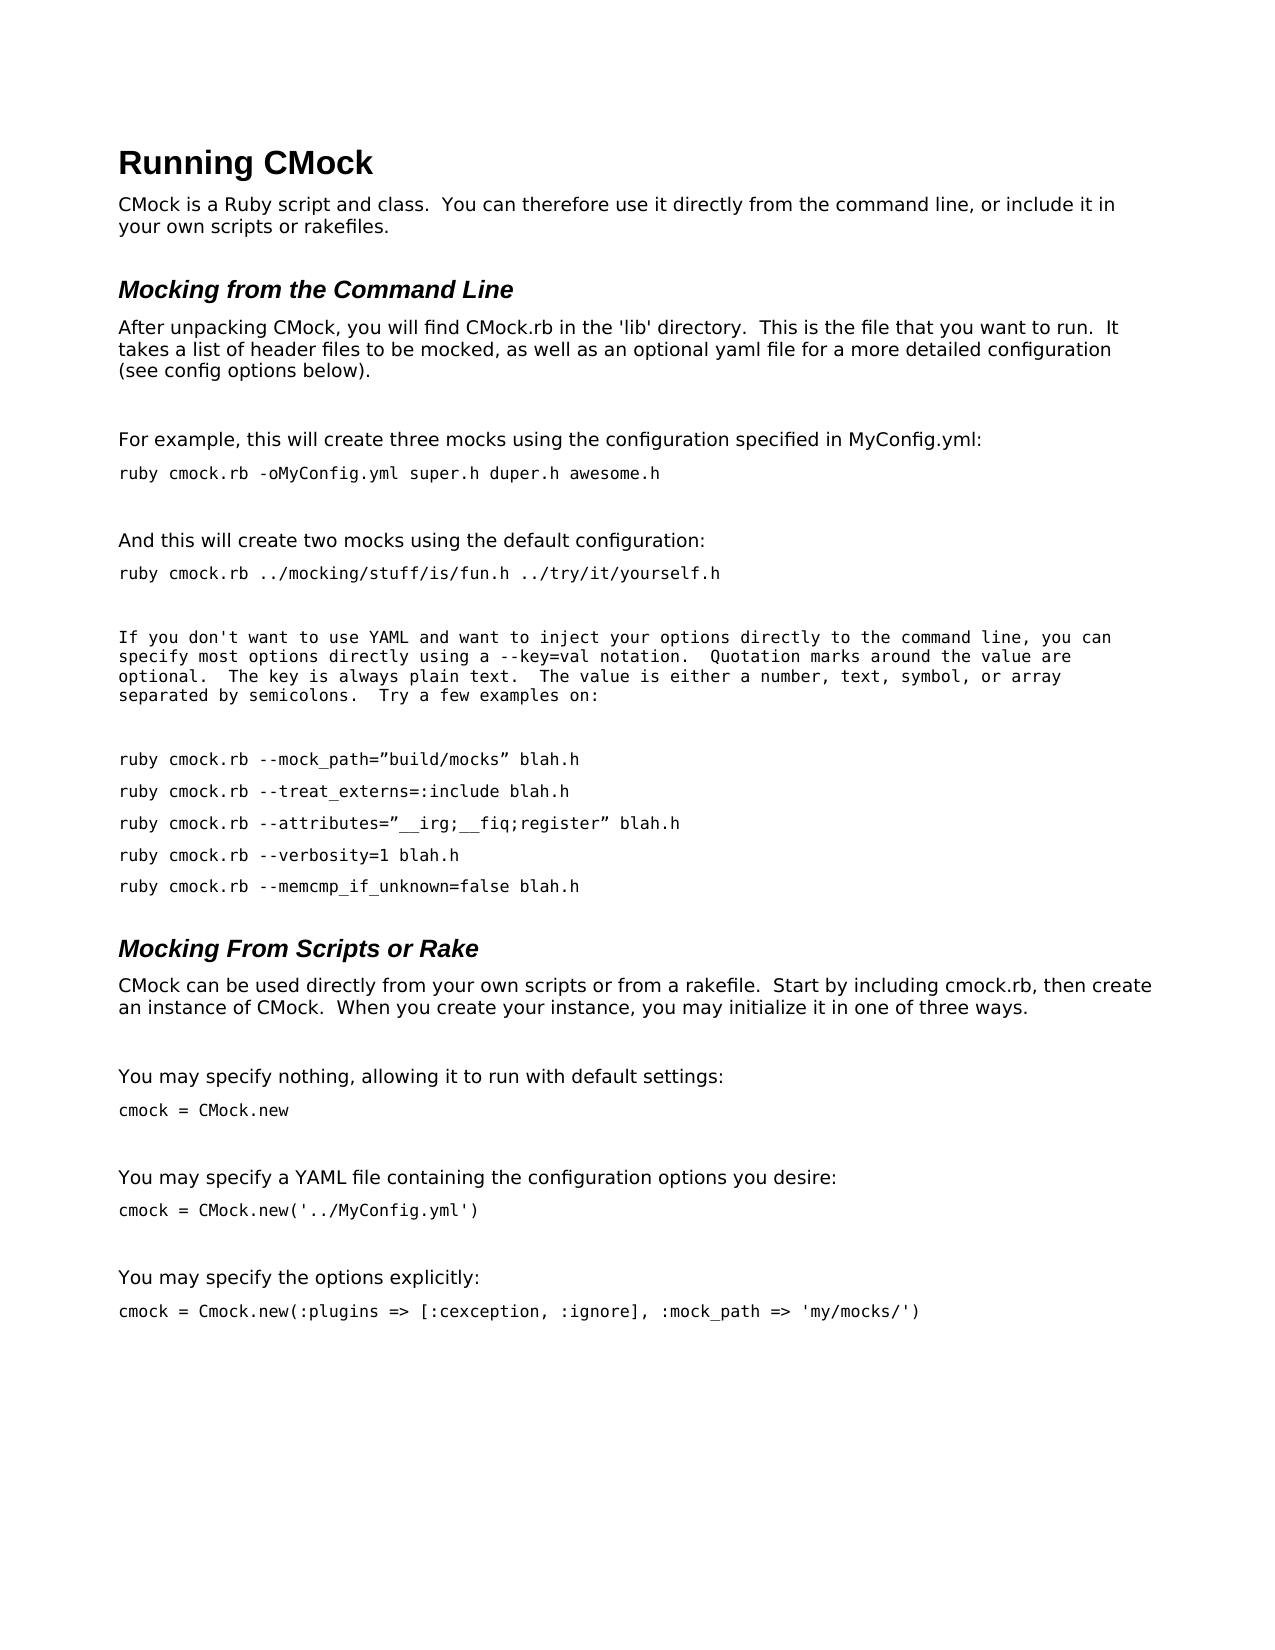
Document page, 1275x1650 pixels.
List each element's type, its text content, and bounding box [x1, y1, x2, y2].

text ruby cmock.rb --attributes=”__irg;__fiq;register” blah.h [118, 814, 1157, 833]
text CMock is a Ruby script and class. You can therefore use it directly from the command line, or include it in your own scripts or rakefiles. [118, 194, 1157, 238]
text You may specify a YAML file containing the configuration options you desire: [118, 1167, 1157, 1189]
text And this will create two mocks using the default configuration: [118, 530, 1157, 552]
text For example, this will create three mocks using the configuration specified in MyConfig.yml: [118, 429, 1157, 451]
subtitle Mocking From Scripts or Rake [118, 934, 1157, 963]
text CMock can be used directly from your own scripts or from a rakefile. Start by including cmock.rb, then create an instance of CMock. When you create your instance, you may initialize it in one of three ways. [118, 976, 1157, 1019]
text cmock = Cmock.new(:plugins => [:cexception, :ignore], :mock_path => 'my/mocks/') [118, 1302, 1157, 1321]
text cmock = CMock.new [118, 1101, 1157, 1120]
text cmock = CMock.new('../MyConfig.yml') [118, 1201, 1157, 1221]
text ruby cmock.rb --treat_externs=:include blah.h [118, 782, 1157, 801]
text ruby cmock.rb --memcmp_if_unknown=false blah.h [118, 877, 1157, 897]
subtitle Running CMock [118, 143, 1157, 182]
text If you don't want to use YAML and want to inject your options directly to the command line, you can specify most options directly using a --key=val notation. Quotation marks around the value are optional. The key is always plain text. The value is either a number, text, symbol, or array separated by semicolons. Try a few examples on: [118, 628, 1157, 706]
text ruby cmock.rb --verbosity=1 blah.h [118, 846, 1157, 865]
text You may specify nothing, allowing it to run with default settings: [118, 1066, 1157, 1088]
text After unpacking CMock, you will find CMock.rb in the 'lib' directory. This is the file that you want to run. It takes a list of header files to be mocked, as well as an optional yaml file for a more detailed configuration (see config options below). [118, 317, 1157, 382]
text ruby cmock.rb ../mocking/stuff/is/fun.h ../try/it/yourself.h [118, 564, 1157, 584]
text ruby cmock.rb --mock_path=”build/mocks” blah.h [118, 750, 1157, 769]
subtitle Mocking from the Command Line [118, 276, 1157, 304]
text You may specify the options explicitly: [118, 1267, 1157, 1289]
text ruby cmock.rb -oMyConfig.yml super.h duper.h awesome.h [118, 464, 1157, 483]
